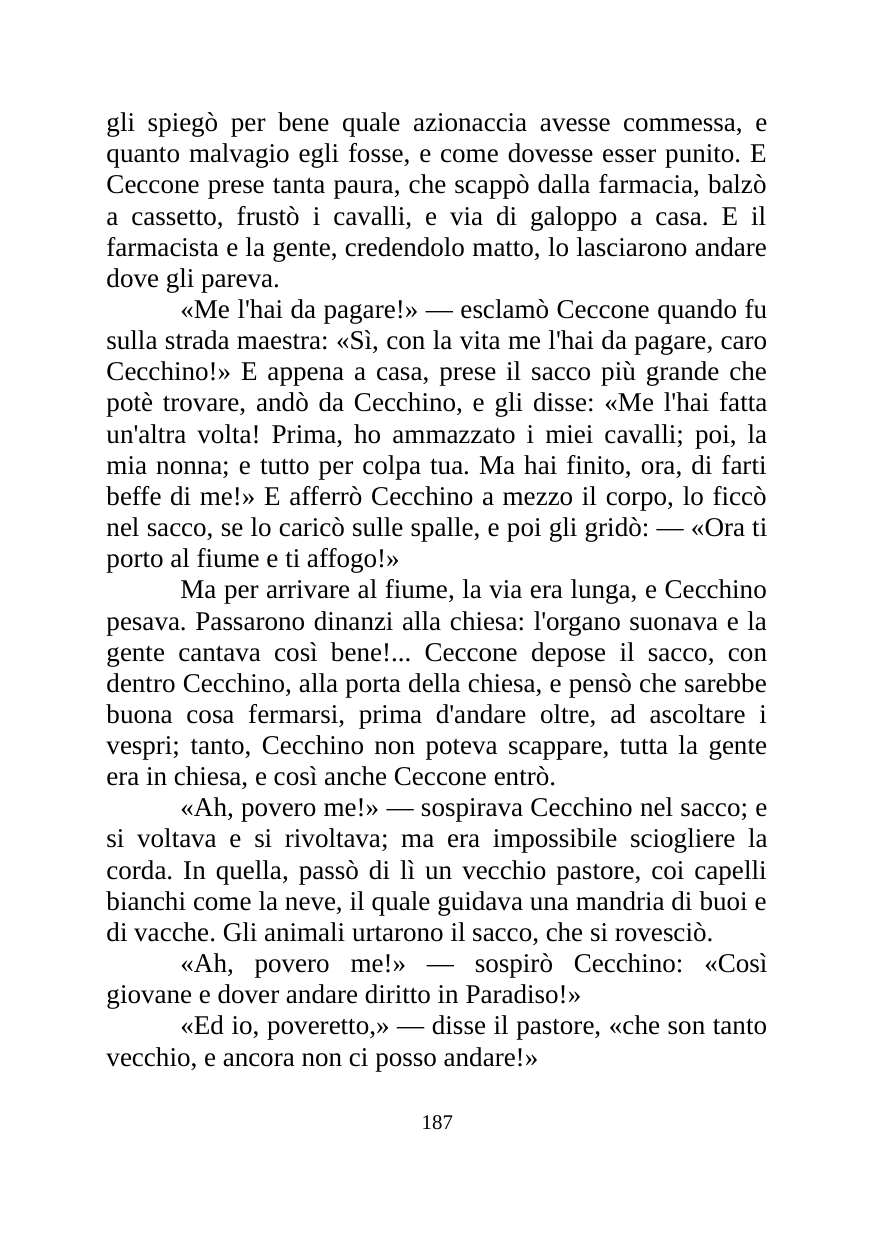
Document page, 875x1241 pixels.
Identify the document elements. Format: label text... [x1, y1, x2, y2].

text gli spiegò per bene quale azionaccia avesse commessa, e quanto malvagio egli fosse, e come dovesse esser punito. E Ceccone prese tanta paura, che scappò dalla farmacia, balzò a cassetto, frustò i cavalli, e via di galoppo a casa. E il farmacista e la gente, credendolo matto, lo lasciarono andare dove gli pareva. [106, 106, 768, 293]
text «Ah, povero me!» — sospirò Cecchino: «Così giovane e dover andare diritto in Paradiso!» [106, 947, 768, 1009]
text «Me l'hai da pagare!» — esclamò Ceccone quando fu sulla strada maestra: «Sì, con la vita me l'hai da pagare, caro Cecchino!» E appena a casa, prese il sacco più grande che potè trovare, andò da Cecchino, e gli disse: «Me l'hai fatta un'altra volta! Prima, ho ammazzato i miei cavalli; poi, la mia nonna; e tutto per colpa tua. Ma hai finito, ora, di farti beffe di me!» E afferrò Cecchino a mezzo il corpo, lo ficcò nel sacco, se lo caricò sulle spalle, e poi gli gridò: — «Ora ti porto al fiume e ti affogo!» [106, 293, 768, 573]
text «Ed io, poveretto,» — disse il pastore, «che son tanto vecchio, e ancora non ci posso andare!» [106, 1009, 768, 1072]
text «Ah, povero me!» — sospirava Cecchino nel sacco; e si voltava e si rivoltava; ma era impossibile sciogliere la corda. In quella, passò di lì un vecchio pastore, coi capelli bianchi come la neve, il quale guidava una mandria di buoi e di vacche. Gli animali urtarono il sacco, che si rovesciò. [106, 791, 768, 947]
text Ma per arrivare al fiume, la via era lunga, e Cecchino pesava. Passarono dinanzi alla chiesa: l'organo suonava e la gente cantava così bene!... Ceccone depose il sacco, con dentro Cecchino, alla porta della chiesa, e pensò che sarebbe buona cosa fermarsi, prima d'andare oltre, ad ascoltare i vespri; tanto, Cecchino non poteva scappare, tutta la gente era in chiesa, e così anche Ceccone entrò. [106, 573, 768, 791]
